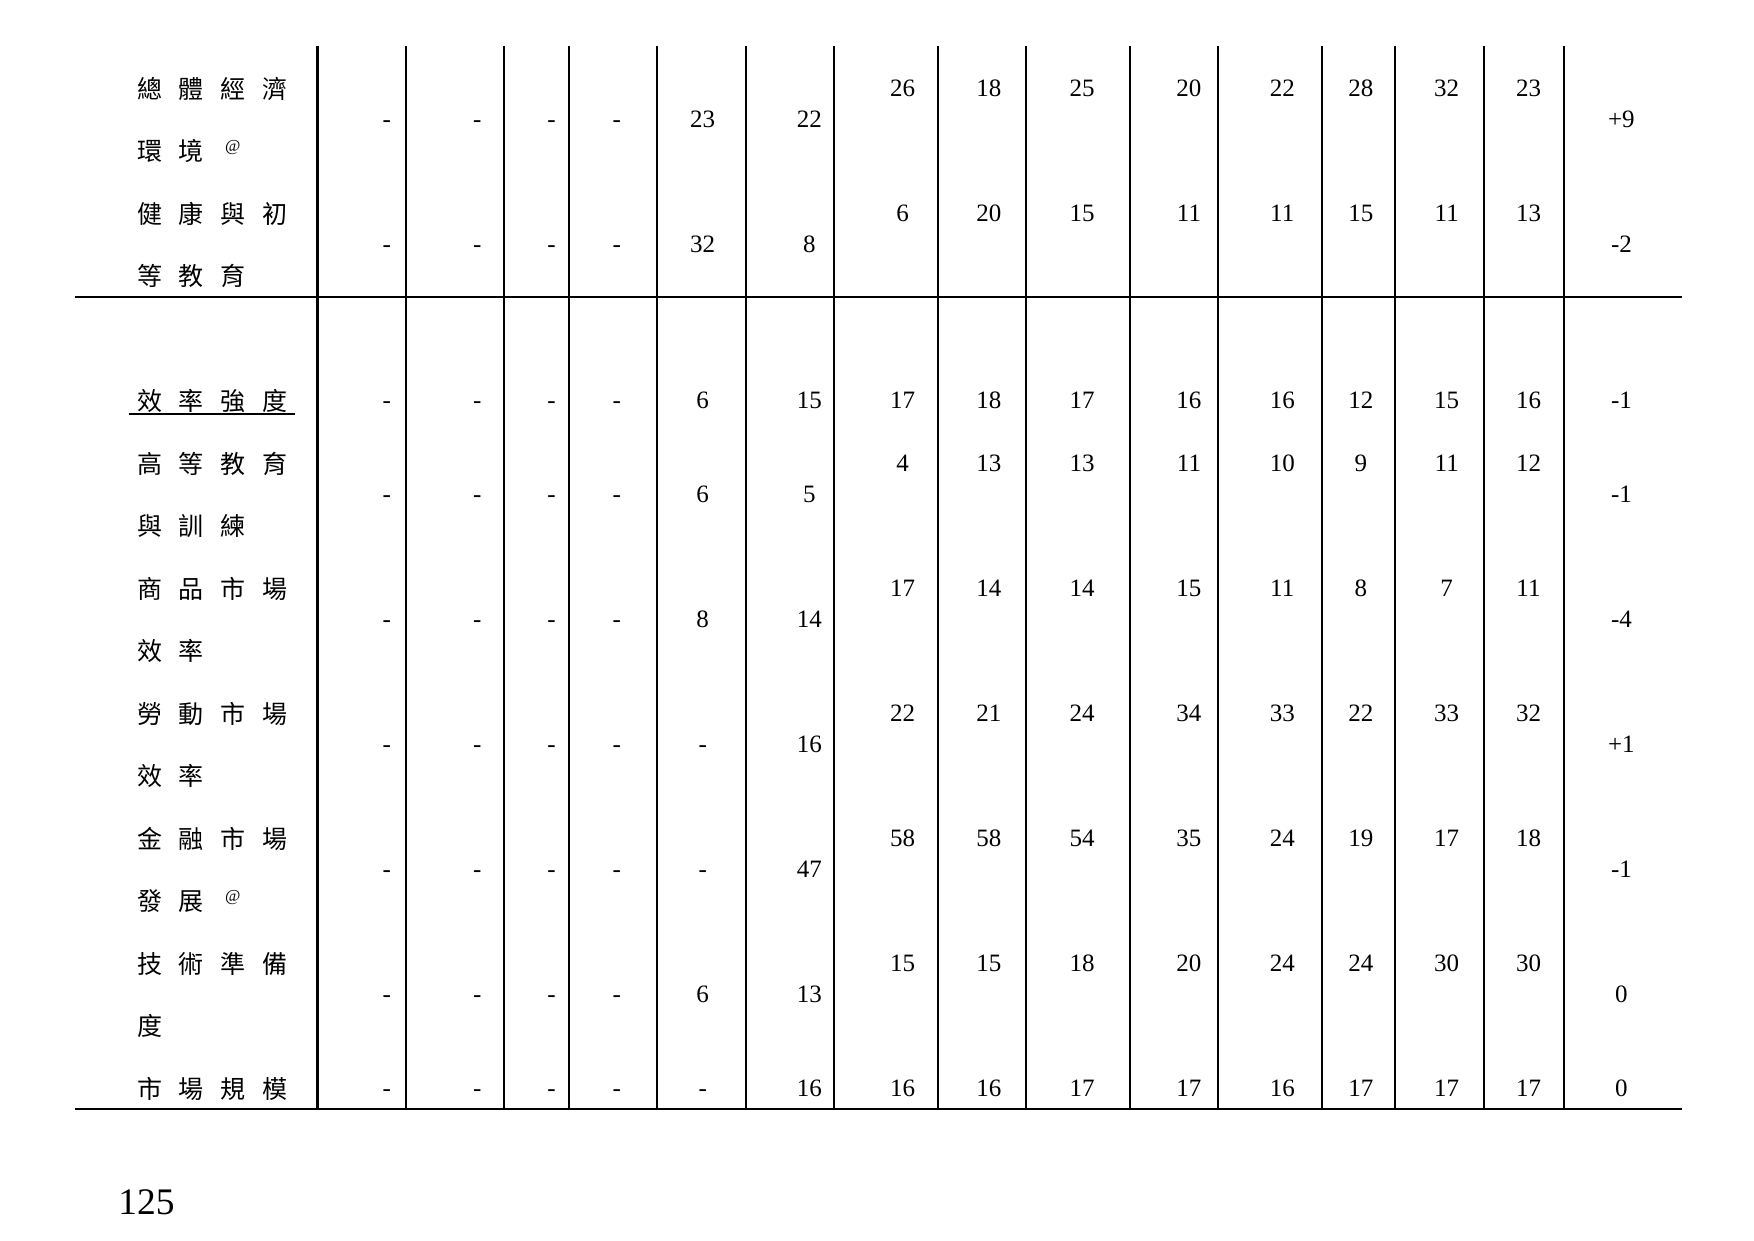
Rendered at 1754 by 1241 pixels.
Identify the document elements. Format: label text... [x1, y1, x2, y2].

table_cell - [407, 921, 503, 1046]
table_cell 16 [1219, 298, 1321, 421]
table_cell - [570, 171, 656, 296]
table_cell - [570, 298, 656, 421]
table_cell 6 [658, 921, 745, 1046]
table_cell 23 [658, 46, 745, 171]
table_cell +9 [1565, 46, 1682, 171]
table_cell 勞動市場效率 [75, 671, 316, 796]
table_cell 18 [1485, 796, 1563, 921]
table_cell 22 [747, 46, 833, 171]
table_cell - [407, 171, 503, 296]
table_cell -1 [1565, 298, 1682, 421]
table_cell 6 [835, 171, 937, 296]
table_cell 6 [658, 298, 745, 421]
table_cell 18 [939, 298, 1025, 421]
table_cell 6 [658, 421, 745, 546]
table_cell - [505, 671, 568, 796]
table_cell 11 [1131, 421, 1217, 546]
table_cell 18 [939, 46, 1025, 171]
table_cell 12 [1485, 421, 1563, 546]
table_cell 商品市場效率 [75, 546, 316, 671]
table_cell 7 [1396, 546, 1483, 671]
table_cell 19 [1323, 796, 1394, 921]
table_cell 健康與初等教育 [75, 171, 316, 296]
table_cell 22 [1323, 671, 1394, 796]
table_cell - [407, 796, 503, 921]
table_cell - [505, 421, 568, 546]
table_cell 14 [747, 546, 833, 671]
table_cell 54 [1027, 796, 1129, 921]
table_cell - [505, 298, 568, 421]
table_cell 15 [1396, 298, 1483, 421]
table_cell 13 [939, 421, 1025, 546]
table_cell -2 [1565, 171, 1682, 296]
table_cell - [658, 796, 745, 921]
table_cell 11 [1131, 171, 1217, 296]
table_cell 32 [1485, 671, 1563, 796]
table_cell 14 [1027, 546, 1129, 671]
table_cell 14 [939, 546, 1025, 671]
table_cell 17 [1485, 1046, 1563, 1108]
table_cell - [407, 421, 503, 546]
table_cell 8 [658, 546, 745, 671]
table_cell - [570, 546, 656, 671]
table_cell 8 [1323, 546, 1394, 671]
table_cell - [505, 546, 568, 671]
table_cell 21 [939, 671, 1025, 796]
table_cell 32 [658, 171, 745, 296]
table_cell 22 [835, 671, 937, 796]
table_cell 11 [1396, 421, 1483, 546]
table_cell - [505, 46, 568, 171]
table_cell 30 [1396, 921, 1483, 1046]
table_cell - [319, 298, 405, 421]
table_cell 0 [1565, 921, 1682, 1046]
table_cell 30 [1485, 921, 1563, 1046]
table_cell 0 [1565, 1046, 1682, 1108]
table_cell 32 [1396, 46, 1483, 171]
table_cell - [407, 671, 503, 796]
table_cell 13 [1485, 171, 1563, 296]
table_cell 18 [1027, 921, 1129, 1046]
table_cell 15 [939, 921, 1025, 1046]
table_cell 金融市場發展@ [75, 796, 316, 921]
table_cell +1 [1565, 671, 1682, 796]
table_cell 24 [1219, 921, 1321, 1046]
table_cell 33 [1396, 671, 1483, 796]
table_cell 市場規模 [75, 1046, 316, 1108]
table_cell 15 [1131, 546, 1217, 671]
table_cell 13 [747, 921, 833, 1046]
table_cell 13 [1027, 421, 1129, 546]
table_cell 17 [1396, 796, 1483, 921]
table_cell 58 [835, 796, 937, 921]
table_cell 22 [1219, 46, 1321, 171]
table_cell 17 [1027, 1046, 1129, 1108]
table_cell - [570, 1046, 656, 1108]
table_cell 11 [1219, 546, 1321, 671]
table_cell 33 [1219, 671, 1321, 796]
table_cell 16 [835, 1046, 937, 1108]
table_cell 8 [747, 171, 833, 296]
table_cell 11 [1219, 171, 1321, 296]
table_cell 10 [1219, 421, 1321, 546]
table_cell 28 [1323, 46, 1394, 171]
table_cell - [407, 298, 503, 421]
table_cell 16 [1219, 1046, 1321, 1108]
table_cell 17 [1027, 298, 1129, 421]
table_cell 20 [1131, 46, 1217, 171]
table_cell 23 [1485, 46, 1563, 171]
table_cell -1 [1565, 421, 1682, 546]
table_cell 9 [1323, 421, 1394, 546]
table_cell - [319, 46, 405, 171]
table_cell 效率強度 [75, 298, 316, 421]
table_cell - [570, 921, 656, 1046]
table_cell 17 [835, 546, 937, 671]
table_cell 17 [1396, 1046, 1483, 1108]
table_cell -1 [1565, 796, 1682, 921]
table_cell 24 [1219, 796, 1321, 921]
table_cell - [570, 796, 656, 921]
table_cell - [505, 1046, 568, 1108]
table_cell - [407, 546, 503, 671]
table_cell 26 [835, 46, 937, 171]
table_cell 17 [1131, 1046, 1217, 1108]
table_cell - [658, 1046, 745, 1108]
table_cell 高等教育與訓練 [75, 421, 316, 546]
table_cell - [319, 171, 405, 296]
table_cell - [407, 1046, 503, 1108]
table_cell 15 [835, 921, 937, 1046]
table_cell - [505, 796, 568, 921]
table_cell 11 [1396, 171, 1483, 296]
table_cell - [319, 546, 405, 671]
table_cell 16 [1131, 298, 1217, 421]
table_cell 35 [1131, 796, 1217, 921]
table_cell 技術準備度 [75, 921, 316, 1046]
table_cell 24 [1323, 921, 1394, 1046]
table_cell 總體經濟環境@ [75, 46, 316, 171]
table_cell 16 [939, 1046, 1025, 1108]
table_cell 4 [835, 421, 937, 546]
table_cell - [505, 921, 568, 1046]
table_cell 15 [1027, 171, 1129, 296]
table_cell 17 [835, 298, 937, 421]
table_cell 15 [747, 298, 833, 421]
table_cell 5 [747, 421, 833, 546]
table_cell 16 [1485, 298, 1563, 421]
table_cell - [319, 921, 405, 1046]
table_cell - [570, 46, 656, 171]
table_cell 34 [1131, 671, 1217, 796]
table_cell 25 [1027, 46, 1129, 171]
table_cell - [570, 421, 656, 546]
table_cell - [319, 1046, 405, 1108]
table_cell 47 [747, 796, 833, 921]
table_cell 16 [747, 1046, 833, 1108]
table_cell 12 [1323, 298, 1394, 421]
table_cell - [505, 171, 568, 296]
table_cell - [319, 421, 405, 546]
table_cell - [319, 796, 405, 921]
table_cell 24 [1027, 671, 1129, 796]
table_cell -4 [1565, 546, 1682, 671]
table_cell 20 [939, 171, 1025, 296]
table_cell 11 [1485, 546, 1563, 671]
table_cell 58 [939, 796, 1025, 921]
table_cell - [319, 671, 405, 796]
table_cell - [570, 671, 656, 796]
table_cell 15 [1323, 171, 1394, 296]
table_cell 17 [1323, 1046, 1394, 1108]
table_cell - [658, 671, 745, 796]
table_cell - [407, 46, 503, 171]
table_cell 16 [747, 671, 833, 796]
table_cell 20 [1131, 921, 1217, 1046]
